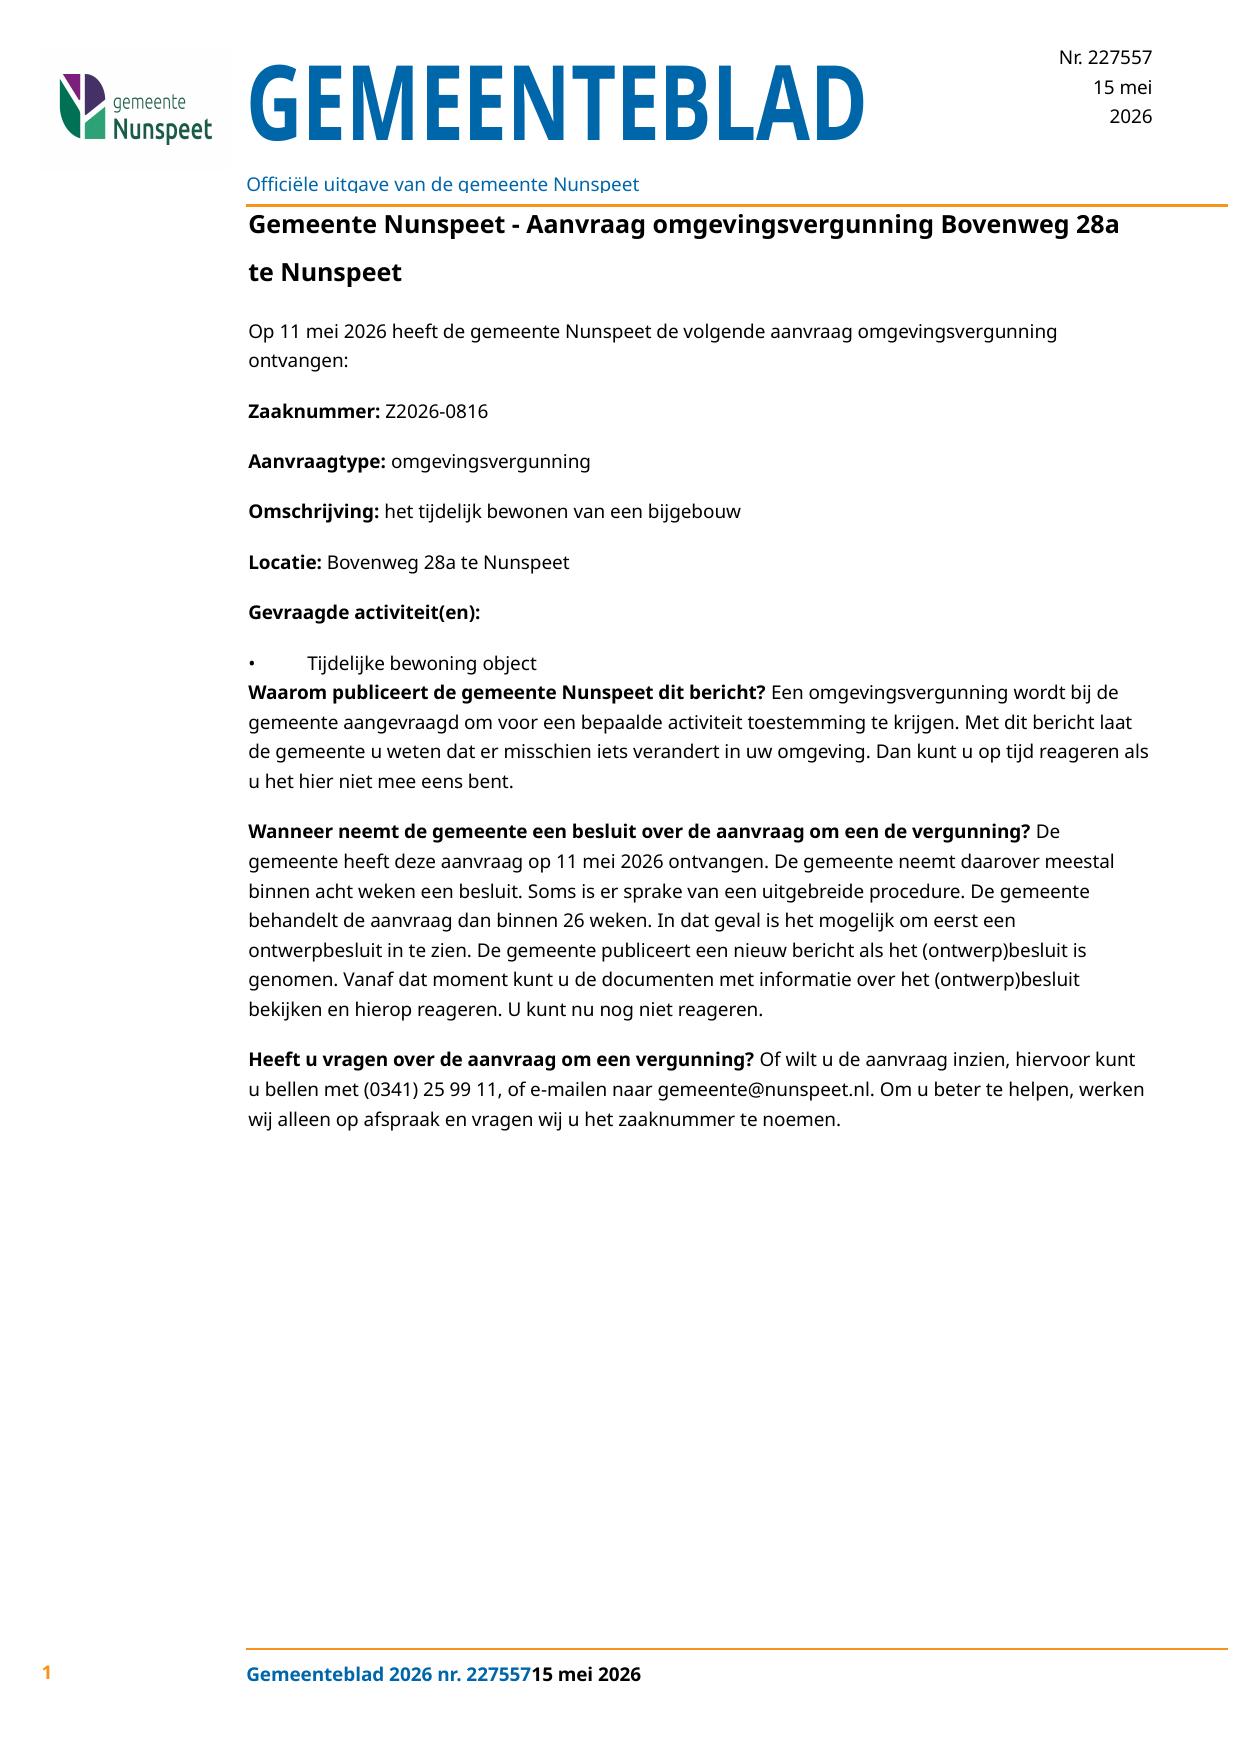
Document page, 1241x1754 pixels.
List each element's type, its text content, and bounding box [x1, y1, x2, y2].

text Aanvraagtype: omgevingsvergunning [248, 448, 1152, 474]
picture [41, 47, 231, 172]
text Locatie: Bovenweg 28a te Nunspeet [248, 549, 1152, 575]
text Omschrijving: het tijdelijk bewonen van een bijgebouw [248, 499, 1152, 524]
text Waarom publiceert de gemeente Nunspeet dit bericht? Een omgevingsvergunning wordt bij de gemeente aangevraagd om voor een bepaalde activiteit toestemming te krijgen. Met dit bericht laat de gemeente u weten dat er misschien iets verandert in uw omgeving. Dan kunt u op tijd reageren als u het hier niet mee eens bent. [248, 679, 1152, 794]
text Zaaknummer: Z2026-0816 [248, 398, 1152, 424]
text Op 11 mei 2026 heeft de gemeente Nunspeet de volgende aanvraag omgevingsvergunning ontvangen: [248, 318, 1152, 373]
text Heeft u vragen over de aanvraag om een vergunning? Of wilt u de aanvraag inzien, hiervoor kunt u bellen met (0341) 25 99 11, of e-mailen naar gemeente@nunspeet.nl. Om u beter te helpen, werken wij alleen op afspraak en vragen wij u het zaaknummer te noemen. [248, 1047, 1152, 1132]
text Wanneer neemt de gemeente een besluit over de aanvraag om een de vergunning? De gemeente heeft deze aanvraag op 11 mei 2026 ontvangen. De gemeente neemt daarover meestal binnen acht weken een besluit. Soms is er sprake van een uitgebreide procedure. De gemeente behandelt de aanvraag dan binnen 26 weken. In dat geval is het mogelijk om eerst een ontwerpbesluit in te zien. De gemeente publiceert een nieuw bericht als het (ontwerp)besluit is genomen. Vanaf dat moment kunt u de documenten met informatie over het (ontwerp)besluit bekijken en hierop reageren. U kunt nu nog niet reageren. [248, 819, 1152, 1022]
text Gevraagde activiteit(en): [248, 599, 1152, 625]
list Tijdelijke bewoning object [248, 650, 1152, 676]
text Gemeente Nunspeet - Aanvraag omgevingsvergunning Bovenweg 28a te Nunspeet [248, 207, 1152, 288]
